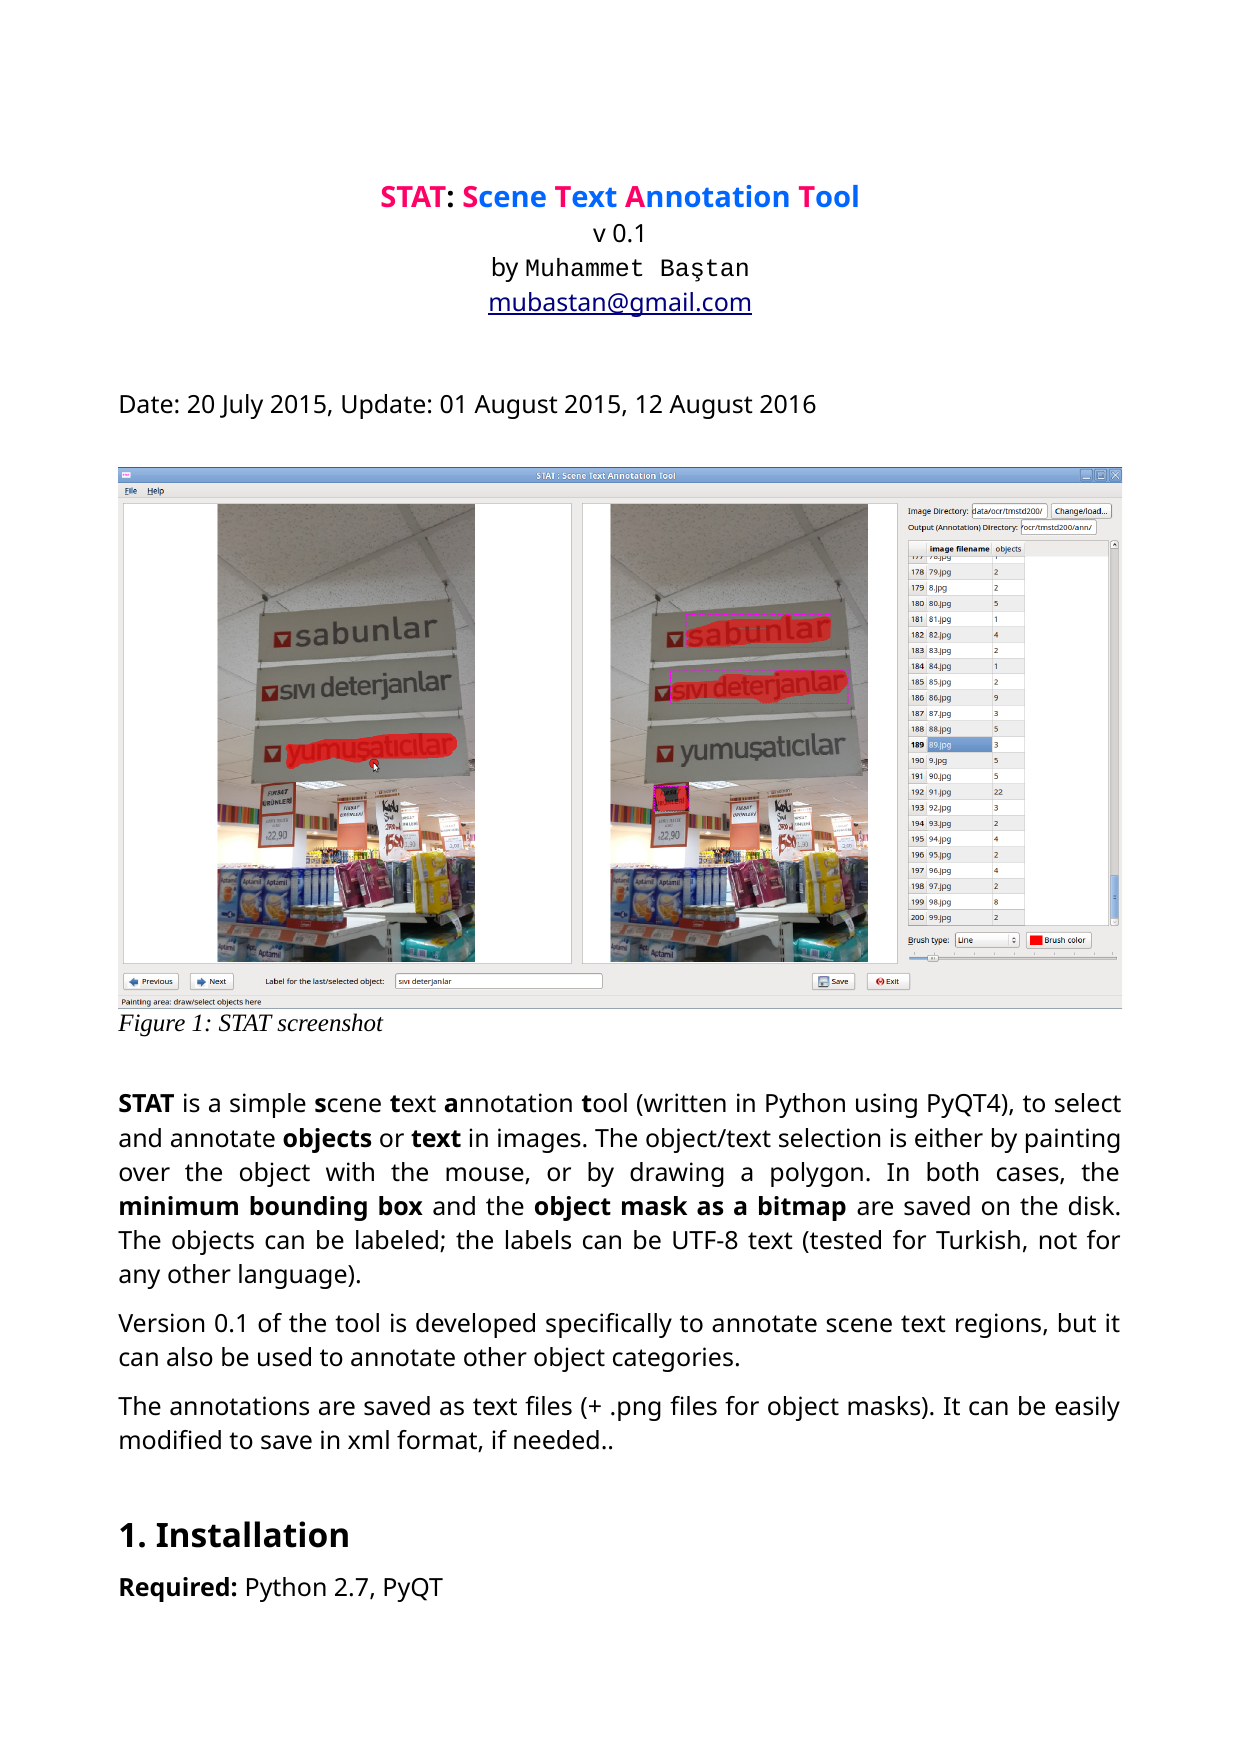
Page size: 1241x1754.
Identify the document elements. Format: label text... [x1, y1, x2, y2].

text v 0.1 [118, 216, 1122, 250]
text The annotations are saved as text files (+ .png files for object masks). It can be easily modified to save in xml format, if needed.. [118, 1389, 1122, 1457]
picture [118, 467, 1123, 1009]
text Date: 20 July 2015, Update: 01 August 2015, 12 August 2016 [118, 387, 1122, 421]
text Figure 1: STAT screenshot [118, 1009, 1122, 1037]
text Version 0.1 of the tool is developed specifically to annotate scene text regions, but it can also be used to annotate other object categories. [118, 1306, 1122, 1374]
text STAT is a simple scene text annotation tool (written in Python using PyQT4), to select and annotate objects or text in images. The object/text selection is either by painting over the object with the mouse, or by drawing a polygon. In both cases, the minimum bounding box and the object mask as a bitmap are saved on the disk. The objects can be labeled; the labels can be UTF-8 text (tested for Turkish, not for any other language). [118, 1086, 1122, 1291]
subtitle 1. Installation [118, 1512, 1122, 1557]
text STAT: Scene Text Annotation Tool [118, 176, 1122, 216]
text Required: Python 2.7, PyQT [118, 1570, 1122, 1604]
text mubastan@gmail.com [118, 284, 1122, 318]
text by Muhammet Baştan [118, 250, 1122, 284]
